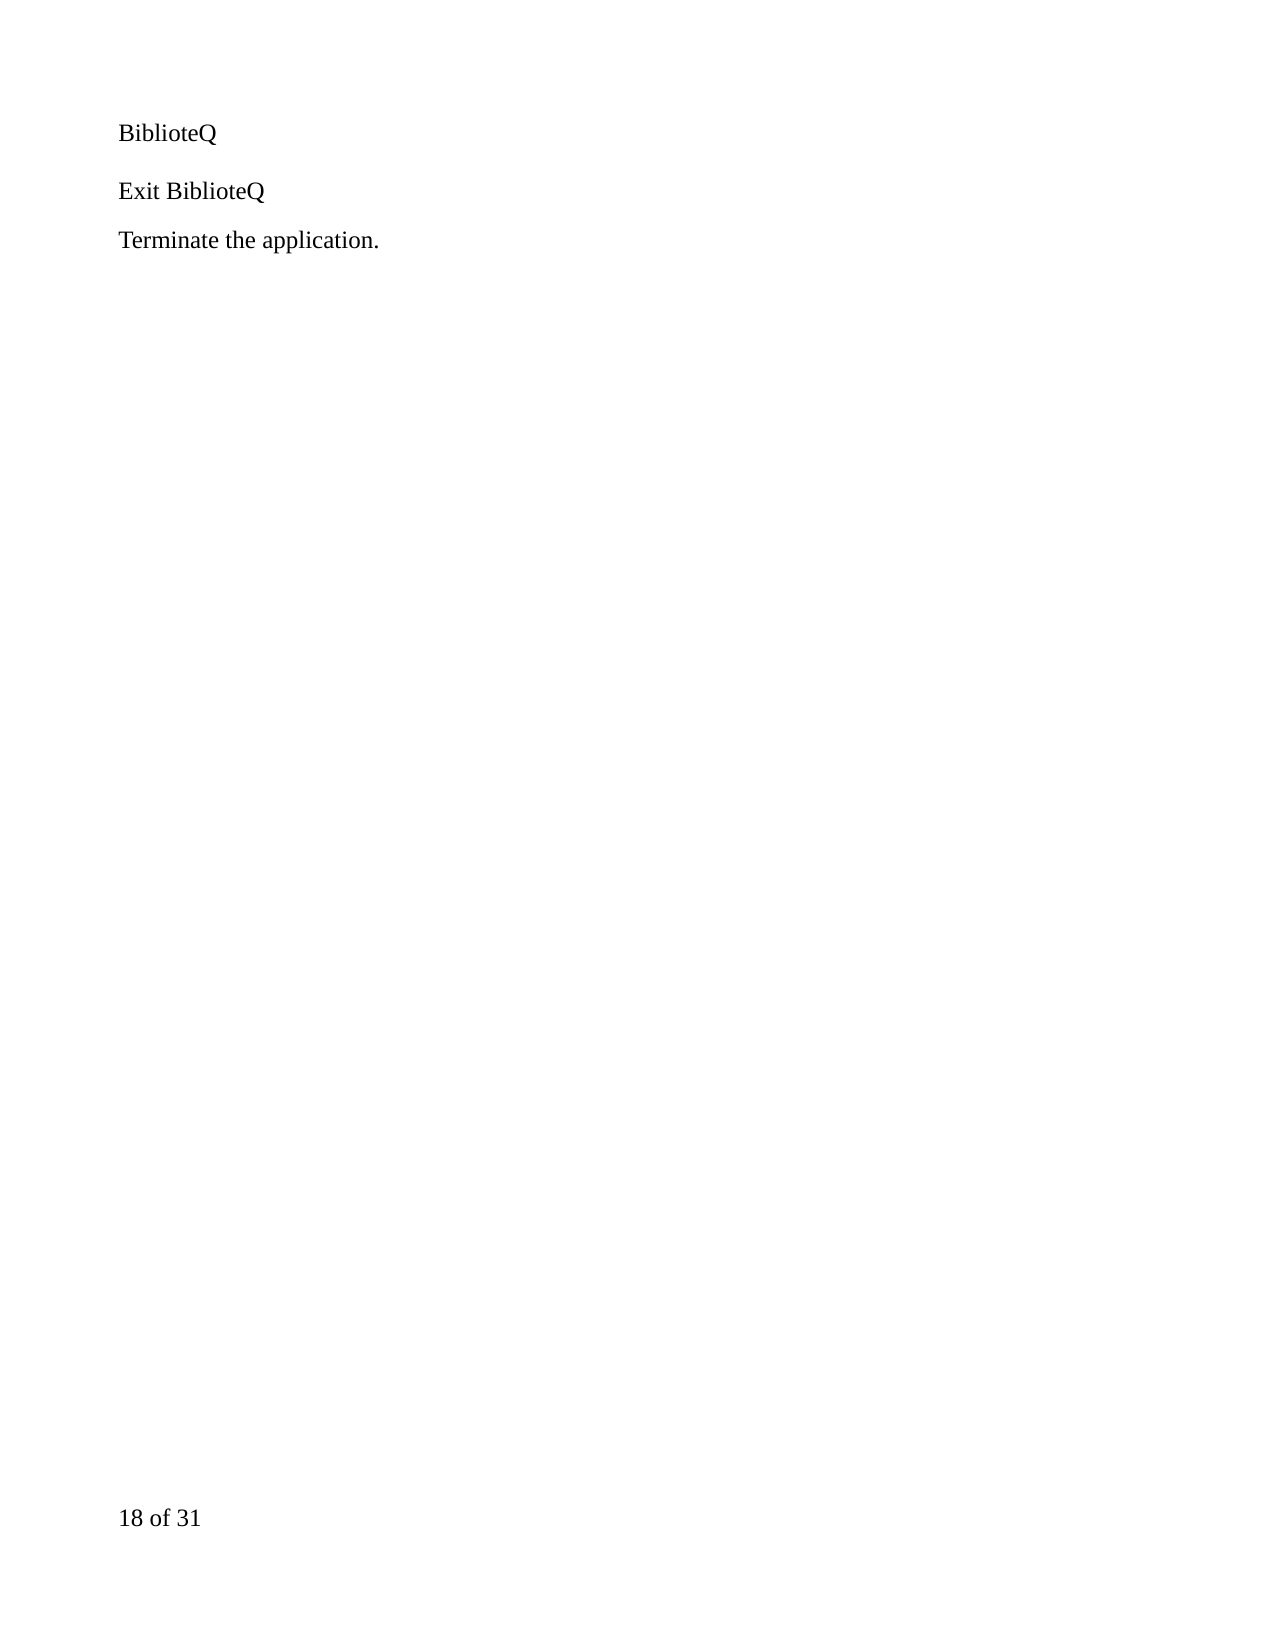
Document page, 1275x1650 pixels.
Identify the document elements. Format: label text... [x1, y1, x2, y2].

text Terminate the application. [118, 225, 1157, 254]
text Exit BiblioteQ [118, 176, 1157, 205]
